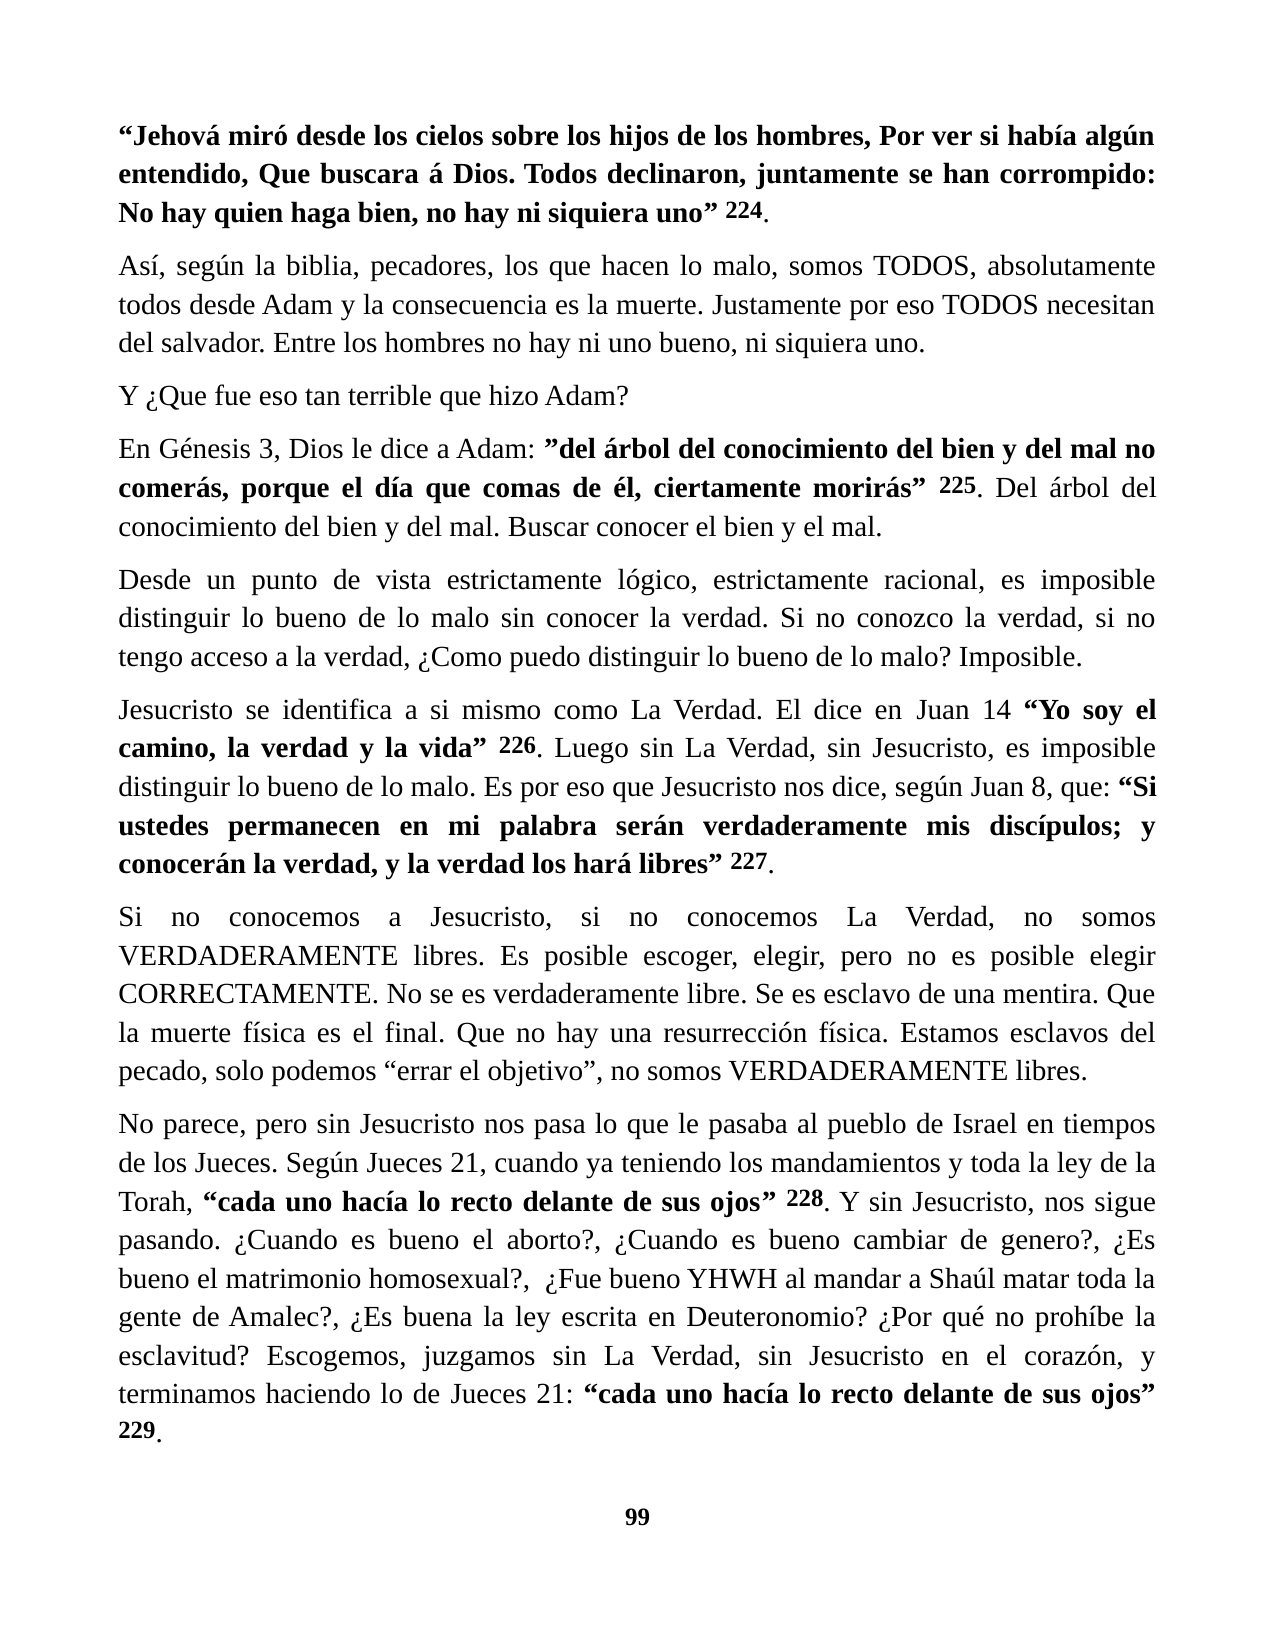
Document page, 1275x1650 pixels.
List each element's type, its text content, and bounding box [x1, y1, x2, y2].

text En Génesis 3, Dios le dice a Adam: ”del árbol del conocimiento del bien y del mal no comerás, porque el día que comas de él, ciertamente morirás” . Del árbol del conocimiento del bien y del mal. Buscar conocer el bien y el mal. [118, 432, 1157, 542]
text Así, según la biblia, pecadores, los que hacen lo malo, somos TODOS, absolutamente todos desde Adam y la consecuencia es la muerte. Justamente por eso TODOS necesitan del salvador. Entre los hombres no hay ni uno bueno, ni siquiera uno. [118, 248, 1157, 359]
text No parece, pero sin Jesucristo nos pasa lo que le pasaba al pueblo de Israel en tiempos de los Jueces. Según Jueces 21, cuando ya teniendo los mandamientos y toda la ley de la Torah, “cada uno hacía lo recto delante de sus ojos” . Y sin Jesucristo, nos sigue pasando. ¿Cuando es bueno el aborto?, ¿Cuando es bueno cambiar de genero?, ¿Es bueno el matrimonio homosexual?, ¿Fue bueno YHWH al mandar a Shaúl matar toda la gente de Amalec?, ¿Es buena la ley escrita en Deuteronomio? ¿Por qué no prohíbe la esclavitud? Escogemos, juzgamos sin La Verdad, sin Jesucristo en el corazón, y terminamos haciendo lo de Jueces 21: “cada uno hacía lo recto delante de sus ojos” . [118, 1107, 1157, 1448]
text Si no conocemos a Jesucristo, si no conocemos La Verdad, no somos VERDADERAMENTE libres. Es posible escoger, elegir, pero no es posible elegir CORRECTAMENTE. No se es verdaderamente libre. Se es esclavo de una mentira. Que la muerte física es el final. Que no hay una resurrección física. Estamos esclavos del pecado, solo podemos “errar el objetivo”, no somos VERDADERAMENTE libres. [118, 899, 1157, 1087]
text Jesucristo se identifica a si mismo como La Verdad. El dice en Juan 14 “Yo soy el camino, la verdad y la vida” . Luego sin La Verdad, sin Jesucristo, es imposible distinguir lo bueno de lo malo. Es por eso que Jesucristo nos dice, según Juan 8, que: “Si ustedes permanecen en mi palabra serán verdaderamente mis discípulos; y conocerán la verdad, y la verdad los hará libres” . [118, 692, 1157, 880]
text Y ¿Que fue eso tan terrible que hizo Adam? [118, 378, 1157, 412]
text Desde un punto de vista estrictamente lógico, estrictamente racional, es imposible distinguir lo bueno de lo malo sin conocer la verdad. Si no conozco la verdad, si no tengo acceso a la verdad, ¿Como puedo distinguir lo bueno de lo malo? Imposible. [118, 562, 1157, 672]
text “Jehová miró desde los cielos sobre los hijos de los hombres, Por ver si había algún entendido, Que buscara á Dios. Todos declinaron, juntamente se han corrompido: No hay quien haga bien, no hay ni siquiera uno” . [118, 118, 1157, 229]
